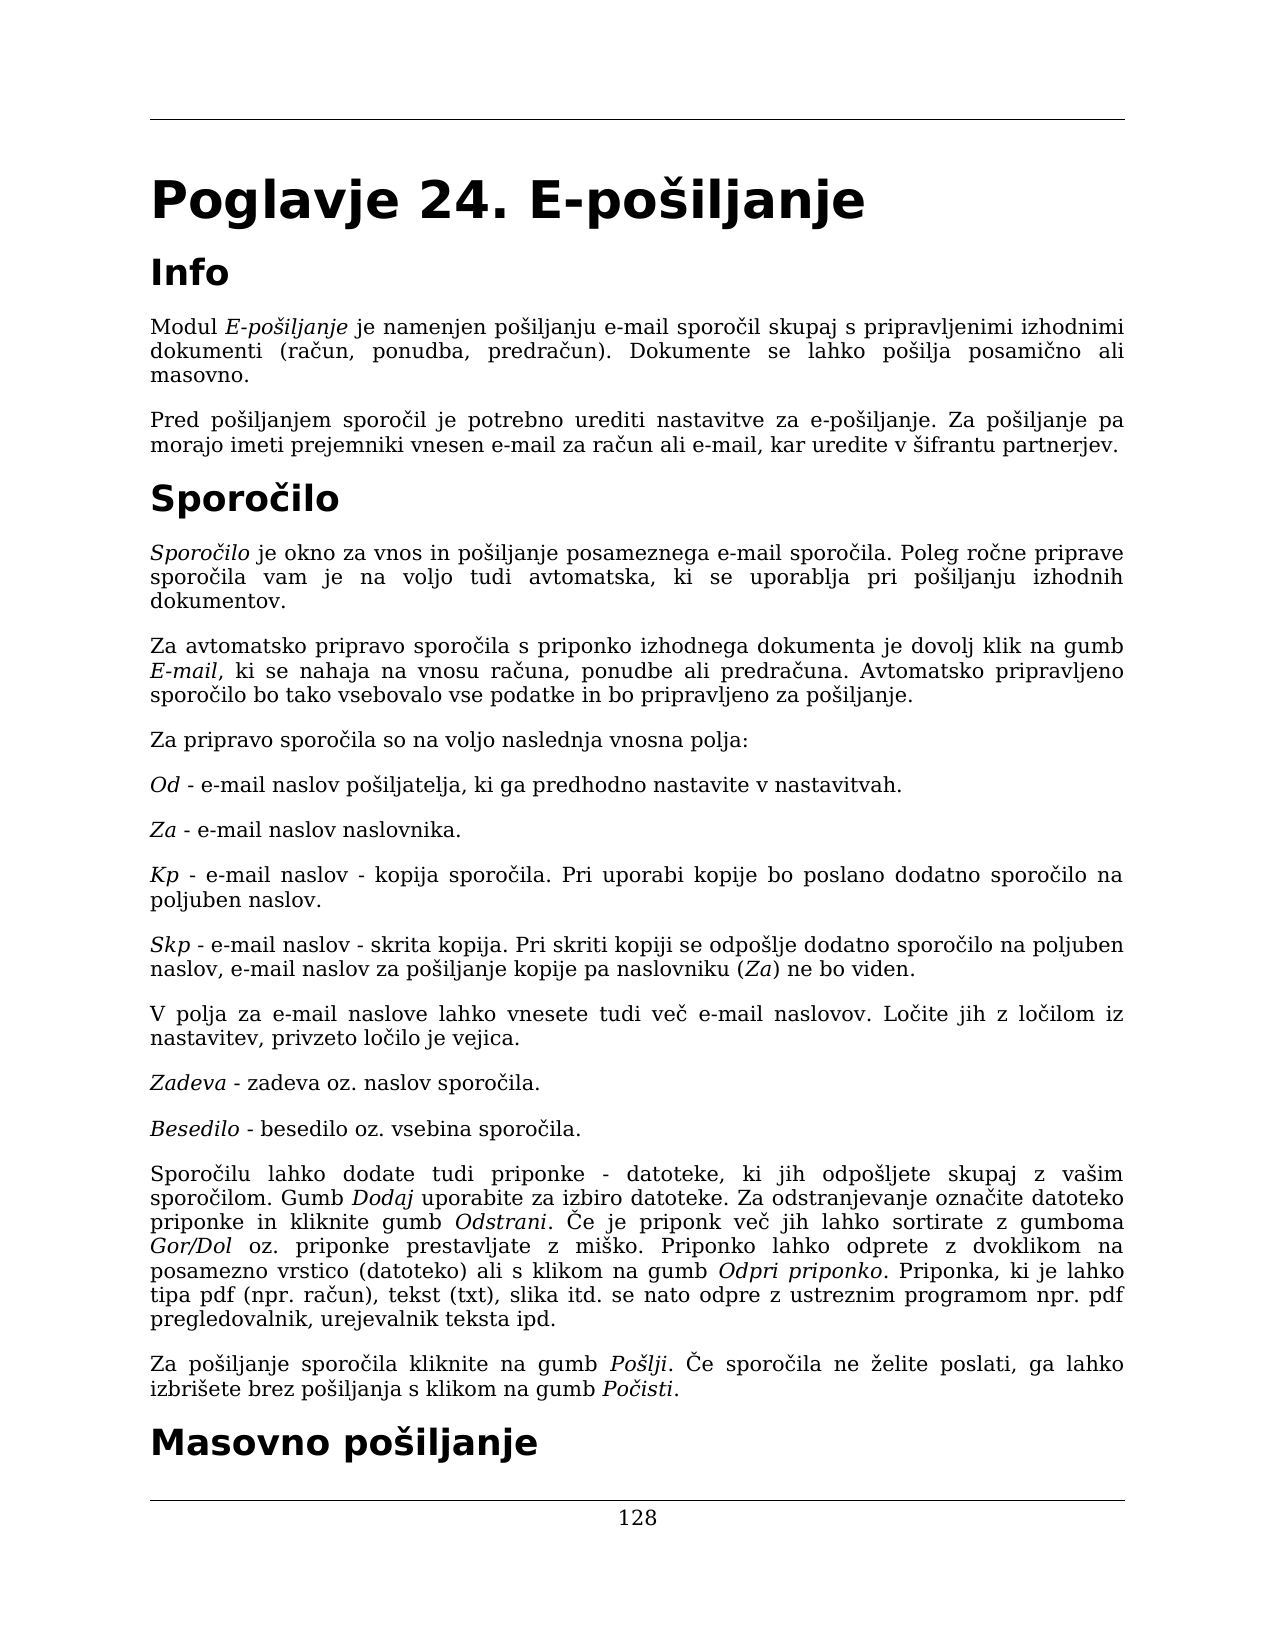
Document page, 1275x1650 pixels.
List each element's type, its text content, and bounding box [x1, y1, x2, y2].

text Kp - e-mail naslov - kopija sporočila. Pri uporabi kopije bo poslano dodatno sporočilo na poljuben naslov. [150, 863, 1125, 912]
text V polja za e-mail naslove lahko vnesete tudi več e-mail naslovov. Ločite jih z ločilom iz nastavitev, privzeto ločilo je vejica. [150, 1002, 1125, 1051]
text Poglavje 24. E-pošiljanje [150, 171, 1125, 231]
text Za pošiljanje sporočila kliknite na gumb Pošlji. Če sporočila ne želite poslati, ga lahko izbrišete brez pošiljanja s klikom na gumb Počisti. [150, 1352, 1125, 1401]
text Modul E-pošiljanje je namenjen pošiljanju e-mail sporočil skupaj s pripravljenimi izhodnimi dokumenti (račun, ponudba, predračun). Dokumente se lahko pošilja posamično ali masovno. [150, 315, 1125, 388]
text Za avtomatsko pripravo sporočila s priponko izhodnega dokumenta je dovolj klik na gumb E-mail, ki se nahaja na vnosu računa, ponudbe ali predračuna. Avtomatsko pripravljeno sporočilo bo tako vsebovalo vse podatke in bo pripravljeno za pošiljanje. [150, 634, 1125, 707]
text Skp - e-mail naslov - skrita kopija. Pri skriti kopiji se odpošlje dodatno sporočilo na poljuben naslov, e-mail naslov za pošiljanje kopije pa naslovniku (Za) ne bo viden. [150, 933, 1125, 981]
text Od - e-mail naslov pošiljatelja, ki ga predhodno nastavite v nastavitvah. [150, 773, 1125, 797]
text Besedilo - besedilo oz. vsebina sporočila. [150, 1117, 1125, 1141]
text Zadeva - zadeva oz. naslov sporočila. [150, 1071, 1125, 1096]
text Masovno pošiljanje [150, 1422, 1125, 1464]
text Za pripravo sporočila so na voljo naslednja vnosna polja: [150, 728, 1125, 752]
text Za - e-mail naslov naslovnika. [150, 818, 1125, 842]
text Sporočilu lahko dodate tudi priponke - datoteke, ki jih odpošljete skupaj z vašim sporočilom. Gumb Dodaj uporabite za izbiro datoteke. Za odstranjevanje označite datoteko priponke in kliknite gumb Odstrani. Če je priponk več jih lahko sortirate z gumboma Gor/Dol oz. priponke prestavljate z miško. Priponko lahko odprete z dvoklikom na posamezno vrstico (datoteko) ali s klikom na gumb Odpri priponko. Priponka, ki je lahko tipa pdf (npr. račun), tekst (txt), slika itd. se nato odpre z ustreznim programom npr. pdf pregledovalnik, urejevalnik teksta ipd. [150, 1162, 1125, 1332]
text Pred pošiljanjem sporočil je potrebno urediti nastavitve za e-pošiljanje. Za pošiljanje pa morajo imeti prejemniki vnesen e-mail za račun ali e-mail, kar uredite v šifrantu partnerjev. [150, 408, 1125, 457]
text Info [150, 252, 1125, 294]
text Sporočilo je okno za vnos in pošiljanje posameznega e-mail sporočila. Poleg ročne priprave sporočila vam je na voljo tudi avtomatska, ki se uporablja pri pošiljanju izhodnih dokumentov. [150, 541, 1125, 613]
text Sporočilo [150, 478, 1125, 520]
